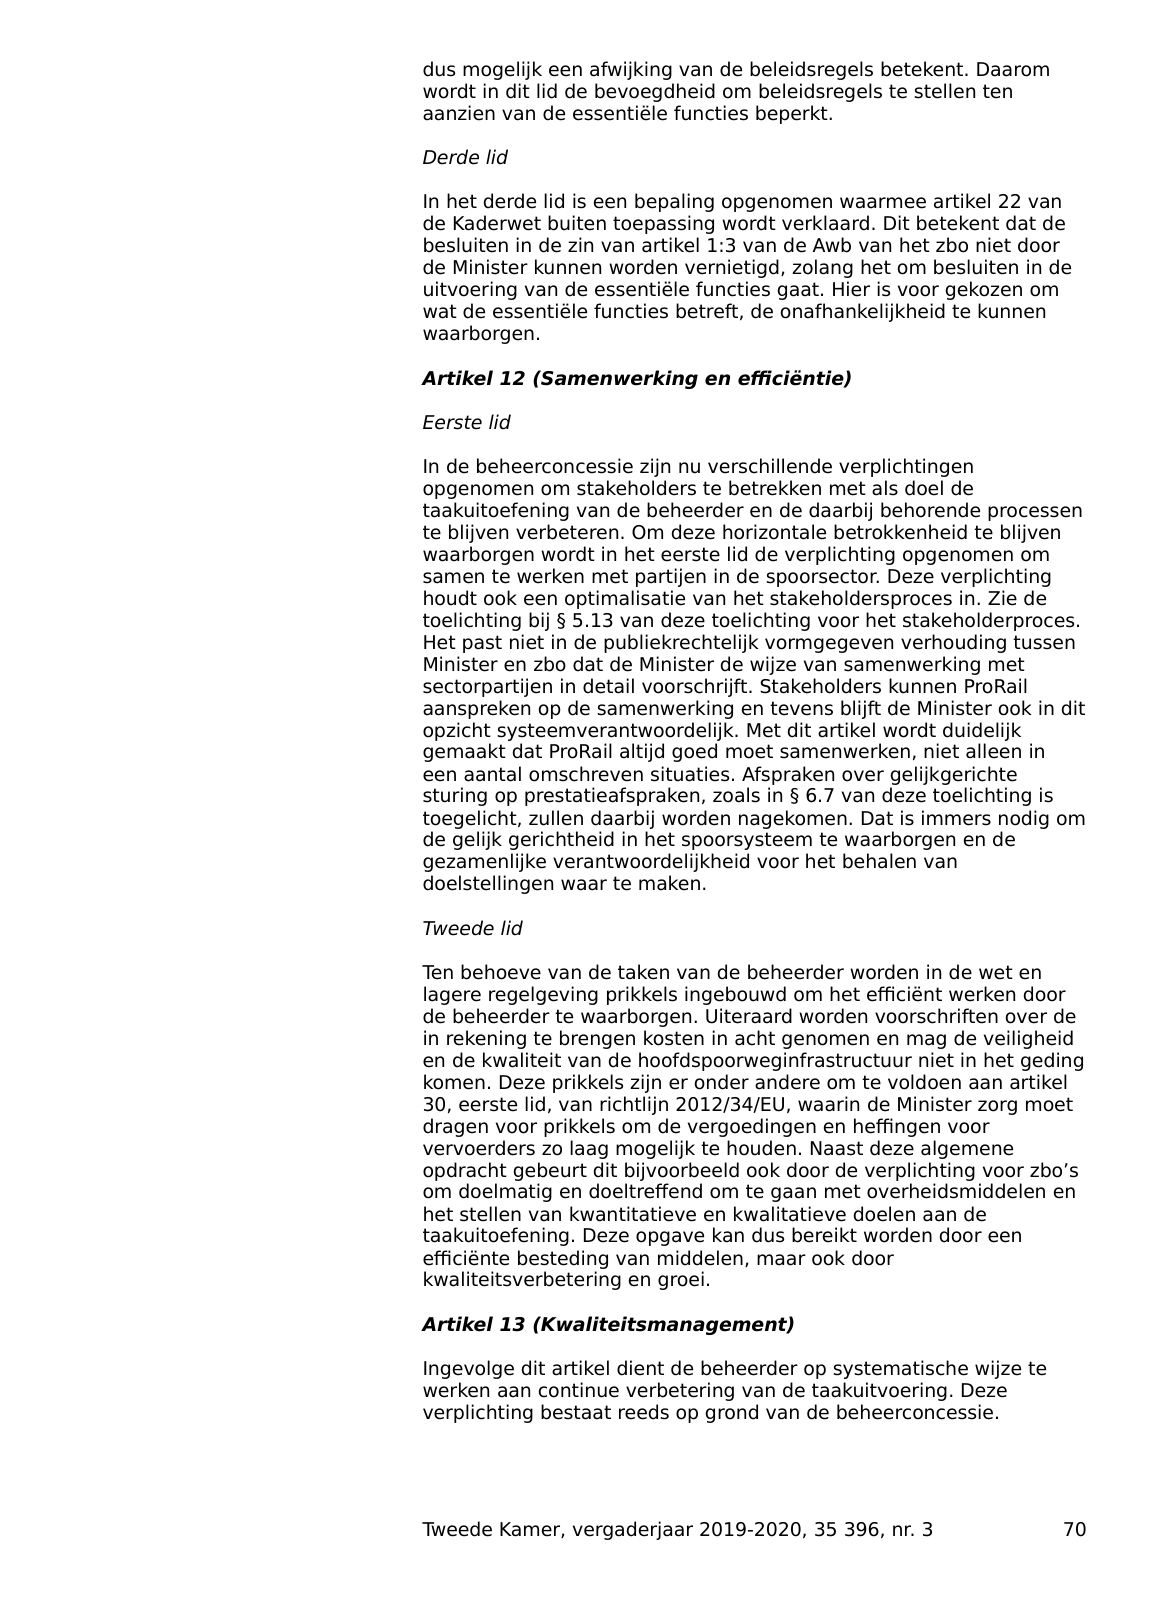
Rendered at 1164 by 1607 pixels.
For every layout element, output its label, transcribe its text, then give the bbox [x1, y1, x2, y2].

text Ten behoeve van de taken van de beheerder worden in de wet en lagere regelgeving prikkels ingebouwd om het efficiënt werken door de beheerder te waarborgen. Uiteraard worden voorschriften over de in rekening te brengen kosten in acht genomen en mag de veiligheid en de kwaliteit van de hoofdspoorweginfrastructuur niet in het geding komen. Deze prikkels zijn er onder andere om te voldoen aan artikel 30, eerste lid, van richtlijn 2012/34/EU, waarin de Minister zorg moet dragen voor prikkels om de vergoedingen en heffingen voor vervoerders zo laag mogelijk te houden. Naast deze algemene opdracht gebeurt dit bijvoorbeeld ook door de verplichting voor zbo’s om doelmatig en doeltreffend om te gaan met overheidsmiddelen en het stellen van kwantitatieve en kwalitatieve doelen aan de taakuitoefening. Deze opgave kan dus bereikt worden door een efficiënte besteding van middelen, maar ook door kwaliteitsverbetering en groei. [422, 962, 1087, 1291]
text dus mogelijk een afwijking van de beleidsregels betekent. Daarom wordt in dit lid de bevoegdheid om beleidsregels te stellen ten aanzien van de essentiële functies beperkt. [422, 59, 1087, 125]
text Ingevolge dit artikel dient de beheerder op systematische wijze te werken aan continue verbetering van de taakuitvoering. Deze verplichting bestaat reeds op grond van de beheerconcessie. [422, 1358, 1087, 1424]
subtitle Derde lid [422, 147, 1087, 169]
text In de beheerconcessie zijn nu verschillende verplichtingen opgenomen om stakeholders te betrekken met als doel de taakuitoefening van de beheerder en de daarbij behorende processen te blijven verbeteren. Om deze horizontale betrokkenheid te blijven waarborgen wordt in het eerste lid de verplichting opgenomen om samen te werken met partijen in de spoorsector. Deze verplichting houdt ook een optimalisatie van het stakeholdersproces in. Zie de toelichting bij § 5.13 van deze toelichting voor het stakeholderproces. Het past niet in de publiekrechtelijk vormgegeven verhouding tussen Minister en zbo dat de Minister de wijze van samenwerking met sectorpartijen in detail voorschrijft. Stakeholders kunnen ProRail aanspreken op de samenwerking en tevens blijft de Minister ook in dit opzicht systeemverantwoordelijk. Met dit artikel wordt duidelijk gemaakt dat ProRail altijd goed moet samenwerken, niet alleen in een aantal omschreven situaties. Afspraken over gelijkgerichte sturing op prestatieafspraken, zoals in § 6.7 van deze toelichting is toegelicht, zullen daarbij worden nagekomen. Dat is immers nodig om de gelijk gerichtheid in het spoorsysteem te waarborgen en de gezamenlijke verantwoordelijkheid voor het behalen van doelstellingen waar te maken. [422, 456, 1087, 895]
subtitle Artikel 12 (Samenwerking en efficiëntie) [422, 367, 1087, 389]
subtitle Artikel 13 (Kwaliteitsmanagement) [422, 1313, 1087, 1336]
text In het derde lid is een bepaling opgenomen waarmee artikel 22 van de Kaderwet buiten toepassing wordt verklaard. Dit betekent dat de besluiten in de zin van artikel 1:3 van de Awb van het zbo niet door de Minister kunnen worden vernietigd, zolang het om besluiten in de uitvoering van de essentiële functies gaat. Hier is voor gekozen om wat de essentiële functies betreft, de onafhankelijkheid te kunnen waarborgen. [422, 191, 1087, 345]
subtitle Eerste lid [422, 412, 1087, 433]
subtitle Tweede lid [422, 917, 1087, 939]
